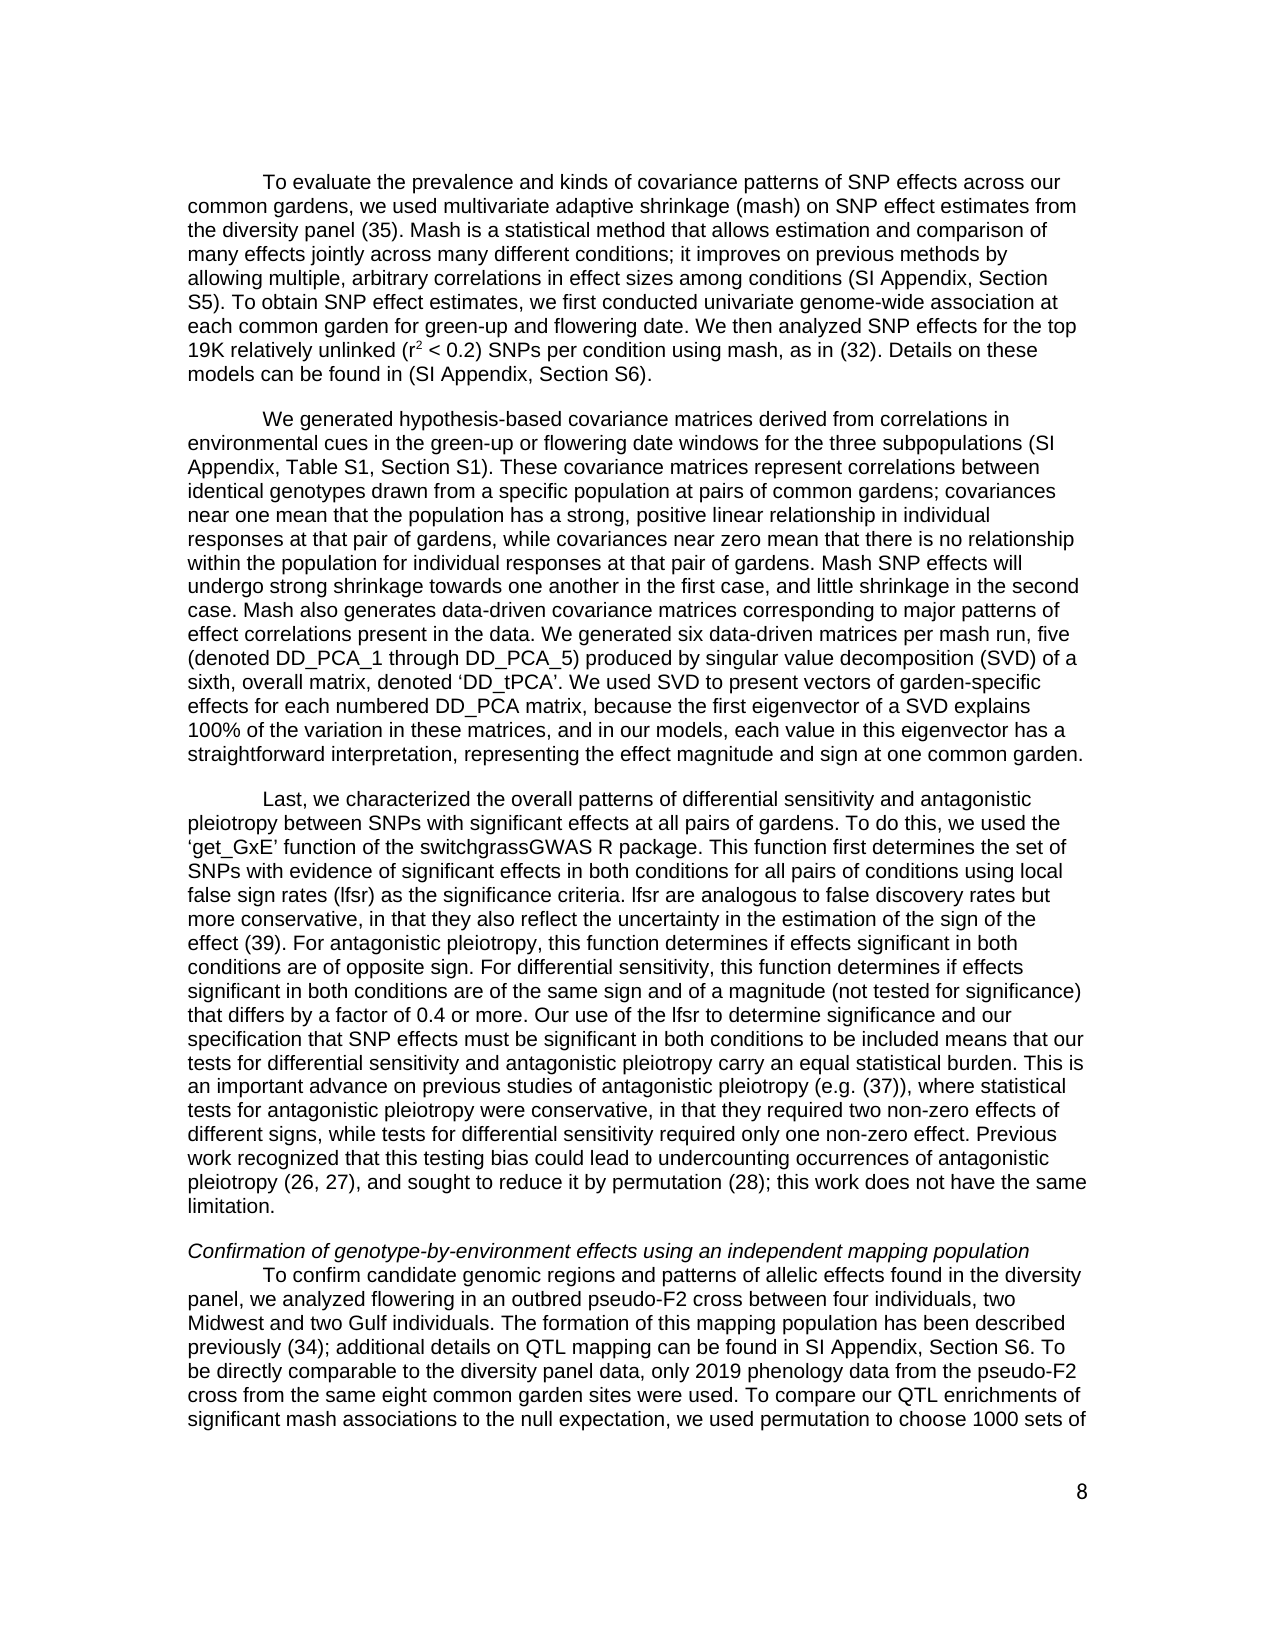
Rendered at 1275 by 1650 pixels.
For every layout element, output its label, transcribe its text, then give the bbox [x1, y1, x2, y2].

text Last, we characterized the overall patterns of differential sensitivity and antagonistic pleiotropy between SNPs with significant effects at all pairs of gardens. To do this, we used the ‘get_GxE’ function of the switchgrassGWAS R package. This function first determines the set of SNPs with evidence of significant effects in both conditions for all pairs of conditions using local false sign rates (lfsr) as the significance criteria. lfsr are analogous to false discovery rates but more conservative, in that they also reflect the uncertainty in the estimation of the sign of the effect (39). For antagonistic pleiotropy, this function determines if effects significant in both conditions are of opposite sign. For differential sensitivity, this function determines if effects significant in both conditions are of the same sign and of a magnitude (not tested for significance) that differs by a factor of 0.4 or more. Our use of the lfsr to determine significance and our specification that SNP effects must be significant in both conditions to be included means that our tests for differential sensitivity and antagonistic pleiotropy carry an equal statistical burden. This is an important advance on previous studies of antagonistic pleiotropy (e.g. (37)), where statistical tests for antagonistic pleiotropy were conservative, in that they required two non-zero effects of different signs, while tests for differential sensitivity required only one non-zero effect. Previous work recognized that this testing bias could lead to undercounting occurrences of antagonistic pleiotropy (26, 27), and sought to reduce it by permutation (28); this work does not have the same limitation. [187, 787, 1087, 1218]
text To confirm candidate genomic regions and patterns of allelic effects found in the diversity panel, we analyzed flowering in an outbred pseudo-F2 cross between four individuals, two Midwest and two Gulf individuals. The formation of this mapping population has been described previously (34); additional details on QTL mapping can be found in SI Appendix, Section S6. To be directly comparable to the diversity panel data, only 2019 phenology data from the pseudo-F2 cross from the same eight common garden sites were used. To compare our QTL enrichments of significant mash associations to the null expectation, we used permutation to choose 1000 sets of [187, 1263, 1087, 1431]
text We generated hypothesis-based covariance matrices derived from correlations in environmental cues in the green-up or flowering date windows for the three subpopulations (SI Appendix, Table S1, Section S1). These covariance matrices represent correlations between identical genotypes drawn from a specific population at pairs of common gardens; covariances near one mean that the population has a strong, positive linear relationship in individual responses at that pair of gardens, while covariances near zero mean that there is no relationship within the population for individual responses at that pair of gardens. Mash SNP effects will undergo strong shrinkage towards one another in the first case, and little shrinkage in the second case. Mash also generates data-driven covariance matrices corresponding to major patterns of effect correlations present in the data. We generated six data-driven matrices per mash run, five (denoted DD_PCA_1 through DD_PCA_5) produced by singular value decomposition (SVD) of a sixth, overall matrix, denoted ‘DD_tPCA’. We used SVD to present vectors of garden-specific effects for each numbered DD_PCA matrix, because the first eigenvector of a SVD explains 100% of the variation in these matrices, and in our models, each value in this eigenvector has a straightforward interpretation, representing the effect magnitude and sign at one common garden. [187, 407, 1087, 766]
text Confirmation of genotype-by-environment effects using an independent mapping population [187, 1239, 1087, 1263]
text To evaluate the prevalence and kinds of covariance patterns of SNP effects across our common gardens, we used multivariate adaptive shrinkage (mash) on SNP effect estimates from the diversity panel (35). Mash is a statistical method that allows estimation and comparison of many effects jointly across many different conditions; it improves on previous methods by allowing multiple, arbitrary correlations in effect sizes among conditions (SI Appendix, Section S5). To obtain SNP effect estimates, we first conducted univariate genome-wide association at each common garden for green-up and flowering date. We then analyzed SNP effects for the top 19K relatively unlinked (r2 < 0.2) SNPs per condition using mash, as in (32). Details on these models can be found in (SI Appendix, Section S6). [187, 170, 1087, 386]
